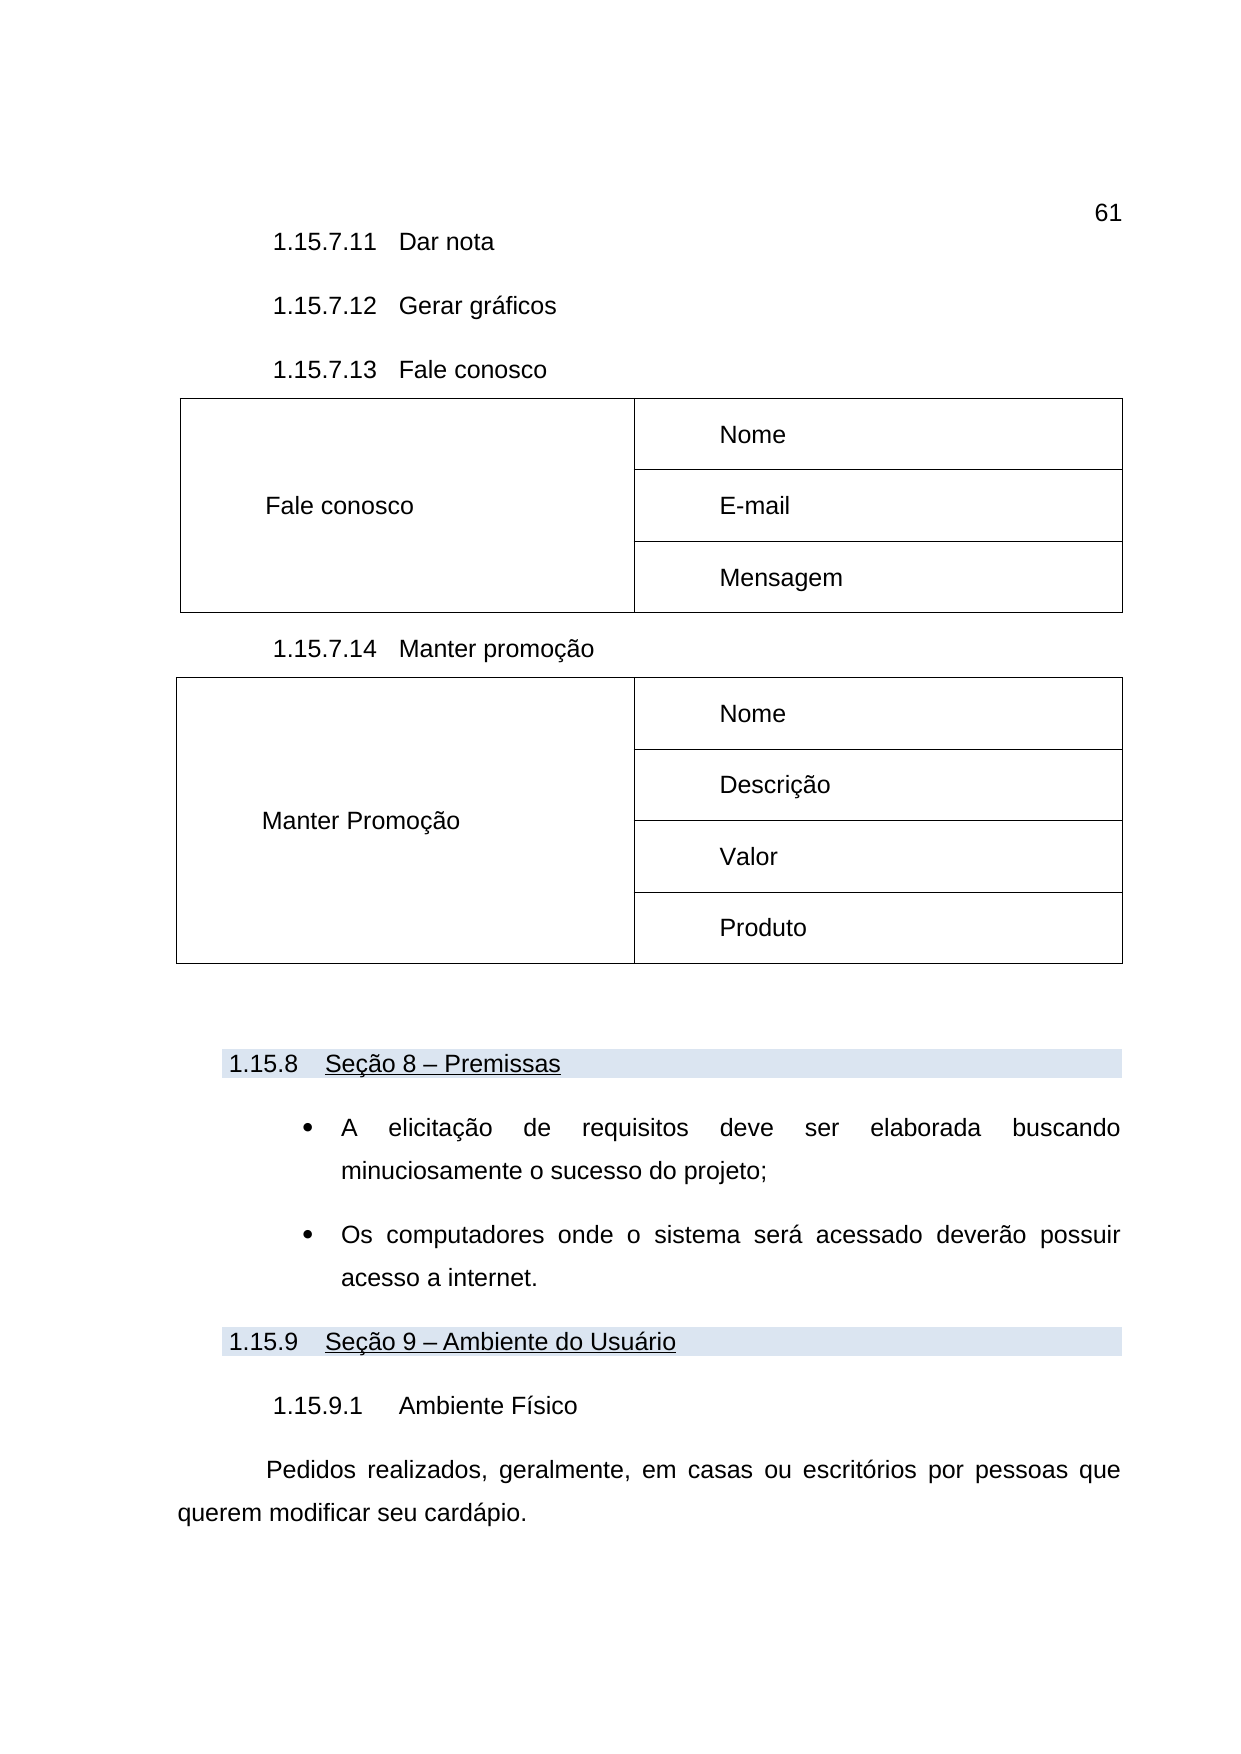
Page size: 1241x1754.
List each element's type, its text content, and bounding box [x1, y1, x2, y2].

subtitle Manter promoção [266, 634, 1122, 663]
text Pedidos realizados, geralmente, em casas ou escritórios por pessoas que querem modificar seu cardápio. [177, 1455, 1122, 1527]
table_header Nome [635, 678, 1122, 749]
table_header Manter Promoção [177, 678, 634, 963]
table_cell Valor [635, 821, 1122, 892]
subtitle Ambiente Físico [266, 1391, 1122, 1420]
table_cell Produto [635, 893, 1122, 963]
subtitle Gerar gráficos [266, 291, 1122, 319]
subtitle Fale conosco [266, 355, 1122, 383]
table_header Fale conosco [181, 399, 634, 612]
table_header Nome [635, 399, 1122, 469]
table_cell Descrição [635, 750, 1122, 820]
subtitle Seção 9 – Ambiente do Usuário [222, 1327, 1122, 1356]
subtitle Seção 8 – Premissas [222, 1049, 1122, 1078]
table_cell E-mail [635, 470, 1122, 541]
list Os computadores onde o sistema será acessado deverão possuir acesso a internet. [303, 1220, 1122, 1292]
table_cell Mensagem [635, 542, 1122, 612]
list A elicitação de requisitos deve ser elaborada buscando minuciosamente o sucesso do projeto; [303, 1113, 1122, 1185]
subtitle Dar nota [266, 227, 1122, 256]
